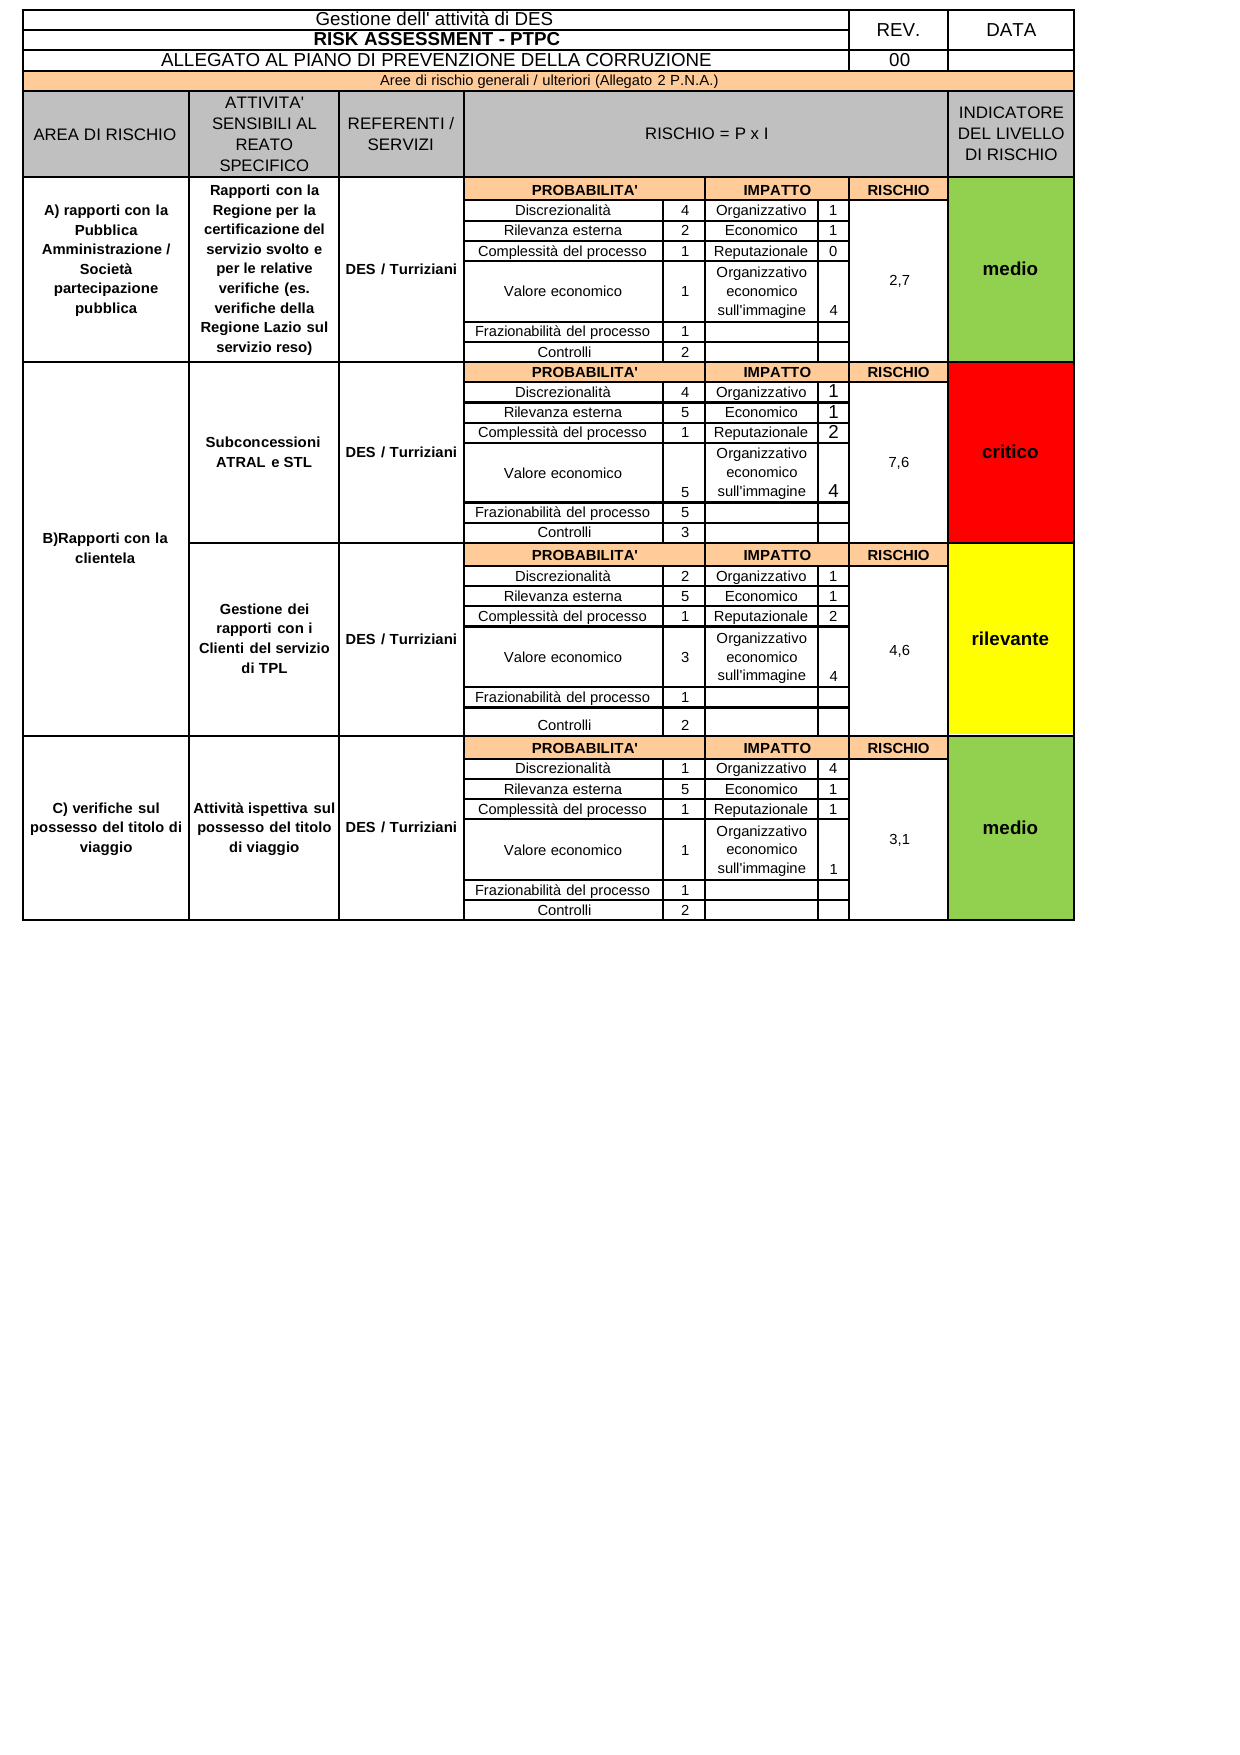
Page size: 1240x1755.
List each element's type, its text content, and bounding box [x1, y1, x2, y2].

table_cell 1 [819, 780, 848, 798]
table_cell Organizzativo [706, 383, 817, 401]
table_cell DES / Turriziani [340, 178, 463, 361]
table_cell 1 [819, 383, 848, 401]
table_cell [819, 524, 848, 542]
table_cell Aree di rischio generali / ulteriori (Allegato 2 P.N.A.) [24, 72, 1073, 90]
table_cell Economico [706, 404, 817, 422]
table_cell IMPATTO [706, 178, 848, 199]
table_cell 1 [664, 323, 704, 341]
table_cell 1 [664, 424, 704, 442]
table_cell Discrezionalità [465, 760, 662, 778]
table_cell RISCHIO [850, 544, 947, 565]
table_cell 2 [664, 709, 704, 734]
table_cell [819, 343, 848, 361]
table_cell Organizzativo economico sull'immagine [706, 444, 817, 501]
table_cell 2 [819, 607, 848, 625]
table_cell 2 [819, 424, 848, 442]
table_cell Economico [706, 587, 817, 605]
table_cell 1 [664, 688, 704, 706]
table_cell 2 [664, 222, 704, 240]
table_cell RISCHIO = P x I [465, 92, 947, 176]
table_cell RISK ASSESSMENT - PTPC [24, 31, 848, 49]
table_cell Discrezionalità [465, 567, 662, 585]
table_cell [949, 51, 1073, 69]
table_cell Rilevanza esterna [465, 780, 662, 798]
table_cell 1 [819, 201, 848, 219]
table_cell [819, 881, 848, 899]
table_cell Subconcessioni ATRAL e STL [190, 363, 338, 542]
table_cell Valore economico [465, 262, 662, 321]
table_cell 1 [664, 760, 704, 778]
table_cell 1 [664, 262, 704, 321]
table_cell Valore economico [465, 628, 662, 686]
table_cell Controlli [465, 343, 662, 361]
table_cell 3 [664, 524, 704, 542]
table_cell 1 [664, 800, 704, 818]
table_cell [706, 881, 817, 899]
table_cell Complessità del processo [465, 424, 662, 442]
table_cell Organizzativo economico sull'immagine [706, 262, 817, 321]
table_cell Controlli [465, 524, 662, 542]
table_cell 5 [664, 587, 704, 605]
table_cell REFERENTI / SERVIZI [340, 92, 463, 176]
table_cell Frazionabilità del processo [465, 323, 662, 341]
table_cell [706, 688, 817, 706]
table_cell 1 [819, 567, 848, 585]
table_cell Organizzativo [706, 567, 817, 585]
table_cell Complessità del processo [465, 607, 662, 625]
table_cell [819, 323, 848, 341]
table_cell 5 [664, 444, 704, 501]
table_cell 7,6 [850, 383, 947, 542]
table_cell [706, 709, 817, 734]
table_cell Valore economico [465, 444, 662, 501]
table_cell Complessità del processo [465, 800, 662, 818]
table_cell 3,1 [850, 760, 947, 919]
table_cell 2 [664, 343, 704, 361]
table_cell Valore economico [465, 820, 662, 879]
table_cell PROBABILITA' [465, 544, 704, 565]
table_cell 2 [664, 567, 704, 585]
table_cell 0 [819, 242, 848, 260]
table_cell B)Rapporti con la clientela [24, 363, 188, 734]
table_header Gestione dell' attività di DES [24, 11, 848, 29]
table_cell 2,7 [850, 201, 947, 361]
table_cell Reputazionale [706, 800, 817, 818]
table_cell Gestione dei rapporti con i Clienti del servizio di TPL [190, 544, 338, 734]
table_cell 5 [664, 504, 704, 522]
table_cell RISCHIO [850, 363, 947, 381]
table_cell 4 [819, 760, 848, 778]
table_cell 2 [664, 901, 704, 919]
table_cell Organizzativo economico sull'immagine [706, 820, 817, 879]
table_cell Complessità del processo [465, 242, 662, 260]
table_cell Attività ispettiva sul possesso del titolo di viaggio [190, 737, 338, 919]
table_cell Organizzativo economico sull'immagine [706, 628, 817, 686]
table_cell RISCHIO [850, 737, 947, 758]
table_cell Frazionabilità del processo [465, 881, 662, 899]
table_cell Economico [706, 780, 817, 798]
table_cell [706, 901, 817, 919]
table_cell Discrezionalità [465, 383, 662, 401]
table_cell [706, 524, 817, 542]
table_cell IMPATTO [706, 363, 848, 381]
table_cell PROBABILITA' [465, 363, 704, 381]
table_cell [819, 504, 848, 522]
table_cell 4,6 [850, 567, 947, 734]
table_cell Controlli [465, 901, 662, 919]
table_cell [706, 323, 817, 341]
table_cell medio [949, 737, 1073, 919]
table_cell Frazionabilità del processo [465, 688, 662, 706]
table_cell 1 [664, 820, 704, 879]
table_cell AREA DI RISCHIO [24, 92, 188, 176]
table_cell ALLEGATO AL PIANO DI PREVENZIONE DELLA CORRUZIONE [24, 51, 848, 69]
table_cell Rapporti con la Regione per la certificazione del servizio svolto e per le relative verifiche (es. verifiche della Regione Lazio sul servizio reso) [190, 178, 338, 361]
table_cell Economico [706, 222, 817, 240]
table_cell 4 [664, 201, 704, 219]
table_cell [819, 709, 848, 734]
table_cell 5 [664, 780, 704, 798]
table_cell 1 [819, 800, 848, 818]
table_cell 4 [664, 383, 704, 401]
table_cell 1 [819, 820, 848, 879]
table_cell 4 [819, 444, 848, 501]
table_cell [706, 343, 817, 361]
table_cell PROBABILITA' [465, 737, 704, 758]
table_cell Controlli [465, 709, 662, 734]
table_cell Rilevanza esterna [465, 222, 662, 240]
table_cell Reputazionale [706, 242, 817, 260]
table_cell [819, 901, 848, 919]
table_cell Reputazionale [706, 424, 817, 442]
table_cell DES / Turriziani [340, 737, 463, 919]
table_cell critico [949, 363, 1073, 542]
table_cell A) rapporti con la Pubblica Amministrazione / Società partecipazione pubblica [24, 178, 188, 361]
table_cell PROBABILITA' [465, 178, 704, 199]
table_cell rilevante [949, 544, 1073, 734]
table_cell Rilevanza esterna [465, 404, 662, 422]
table_cell [706, 504, 817, 522]
table_cell Rilevanza esterna [465, 587, 662, 605]
table_cell 3 [664, 628, 704, 686]
table_cell Organizzativo [706, 760, 817, 778]
table_cell 1 [819, 404, 848, 422]
table_cell [819, 688, 848, 706]
table_cell C) verifiche sul possesso del titolo di viaggio [24, 737, 188, 919]
table_cell 5 [664, 404, 704, 422]
table_cell DES / Turriziani [340, 363, 463, 542]
table_cell Discrezionalità [465, 201, 662, 219]
table_cell 1 [664, 242, 704, 260]
table_cell 1 [819, 587, 848, 605]
table_cell 00 [850, 51, 947, 69]
table_cell Reputazionale [706, 607, 817, 625]
table_cell medio [949, 178, 1073, 361]
table_cell 4 [819, 262, 848, 321]
table_cell INDICATORE DEL LIVELLO DI RISCHIO [949, 92, 1073, 176]
table_cell 4 [819, 628, 848, 686]
table_cell 1 [819, 222, 848, 240]
table_cell Organizzativo [706, 201, 817, 219]
table_header REV. [850, 11, 947, 49]
table_cell 1 [664, 881, 704, 899]
table_cell IMPATTO [706, 737, 848, 758]
table_header DATA [949, 11, 1073, 49]
table_cell IMPATTO [706, 544, 848, 565]
table_cell Frazionabilità del processo [465, 504, 662, 522]
table_cell RISCHIO [850, 178, 947, 199]
table_cell DES / Turriziani [340, 544, 463, 734]
table_cell 1 [664, 607, 704, 625]
table_cell ATTIVITA' SENSIBILI AL REATO SPECIFICO [190, 92, 338, 176]
